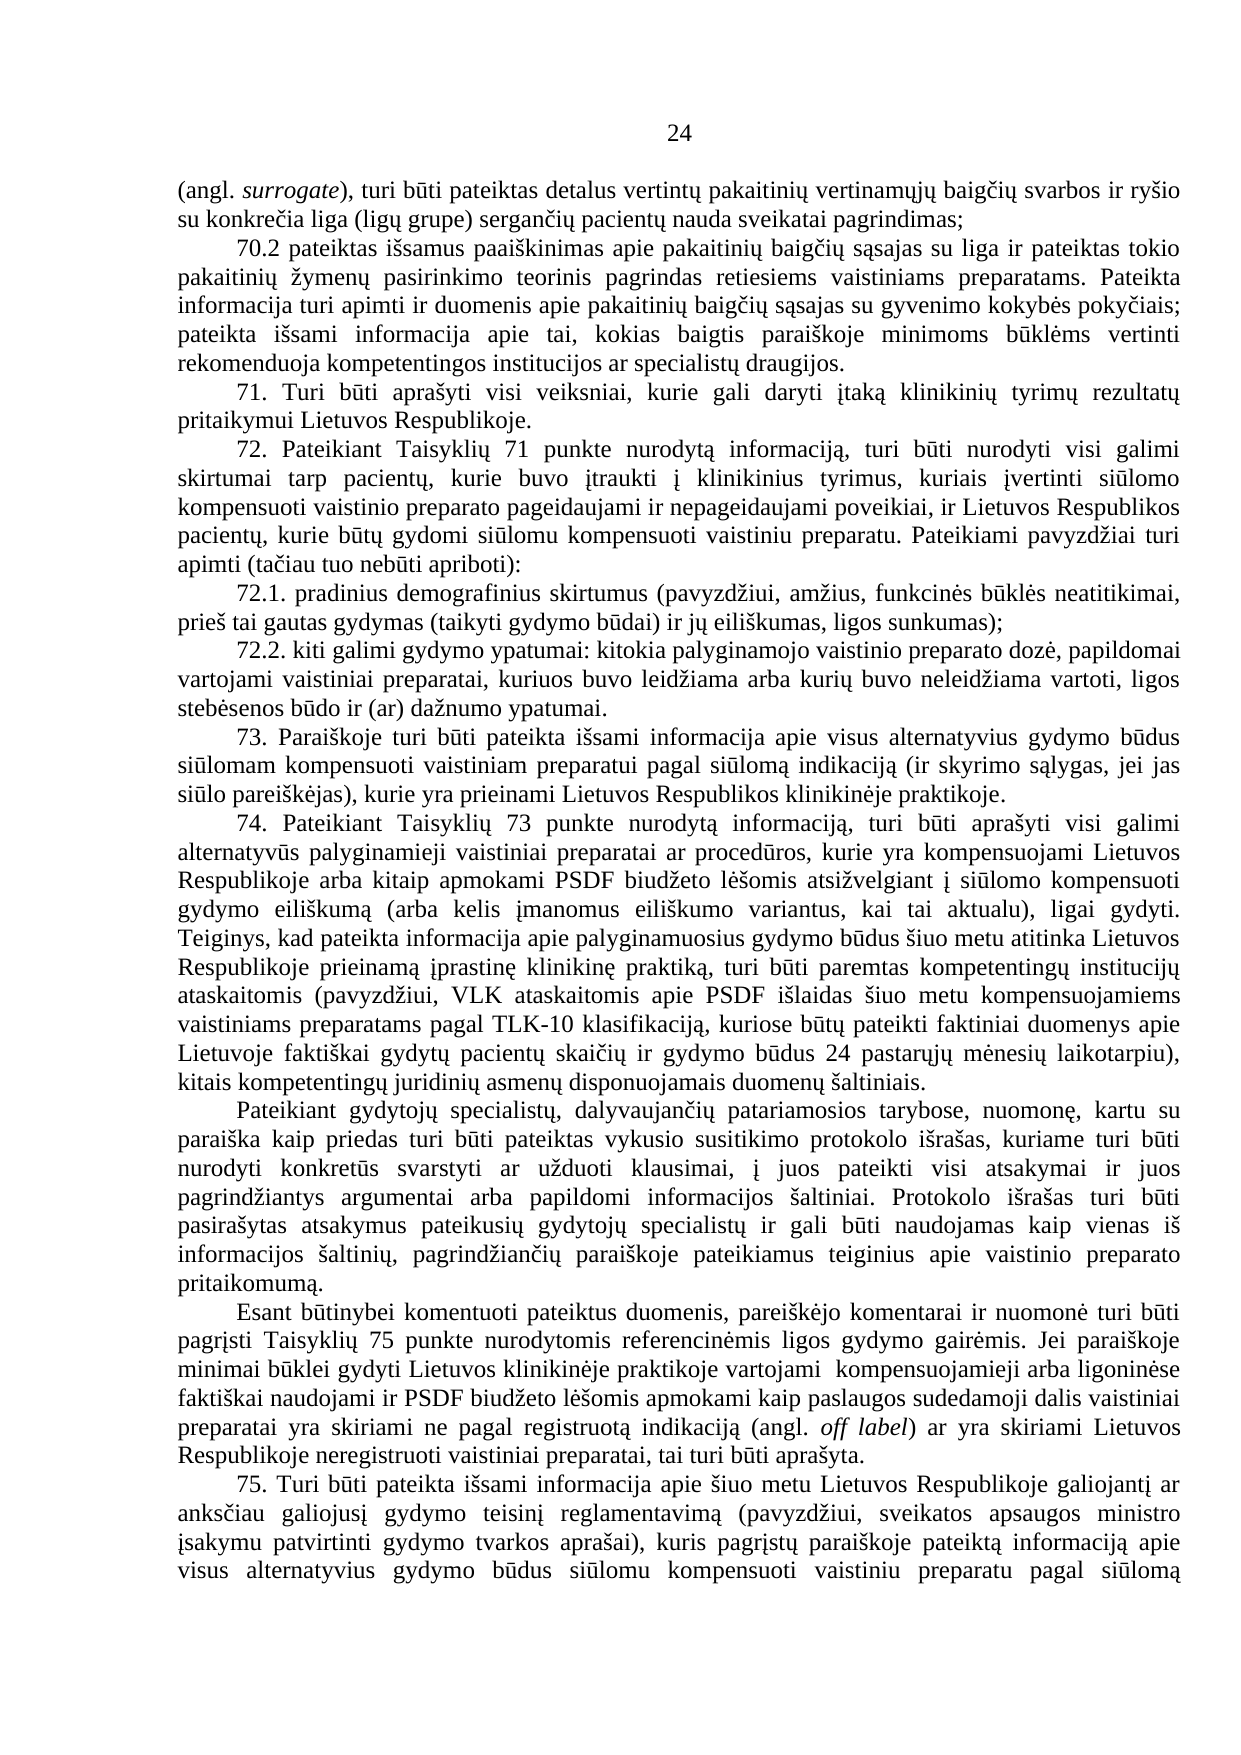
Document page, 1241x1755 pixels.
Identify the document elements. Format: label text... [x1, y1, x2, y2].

text 72. Pateikiant Taisyklių 71 punkte nurodytą informaciją, turi būti nurodyti visi galimi skirtumai tarp pacientų, kurie buvo įtraukti į klinikinius tyrimus, kuriais įvertinti siūlomo kompensuoti vaistinio preparato pageidaujami ir nepageidaujami poveikiai, ir Lietuvos Respublikos pacientų, kurie būtų gydomi siūlomu kompensuoti vaistiniu preparatu. Pateikiami pavyzdžiai turi apimti (tačiau tuo nebūti apriboti): [177, 434, 1181, 578]
text 71. Turi būti aprašyti visi veiksniai, kurie gali daryti įtaką klinikinių tyrimų rezultatų pritaikymui Lietuvos Respublikoje. [177, 377, 1181, 434]
text 70.2 pateiktas išsamus paaiškinimas apie pakaitinių baigčių sąsajas su liga ir pateiktas tokio pakaitinių žymenų pasirinkimo teorinis pagrindas retiesiems vaistiniams preparatams. Pateikta informacija turi apimti ir duomenis apie pakaitinių baigčių sąsajas su gyvenimo kokybės pokyčiais; pateikta išsami informacija apie tai, kokias baigtis paraiškoje minimoms būklėms vertinti rekomenduoja kompetentingos institucijos ar specialistų draugijos. [177, 233, 1181, 377]
text 72.2. kiti galimi gydymo ypatumai: kitokia palyginamojo vaistinio preparato dozė, papildomai vartojami vaistiniai preparatai, kuriuos buvo leidžiama arba kurių buvo neleidžiama vartoti, ligos stebėsenos būdo ir (ar) dažnumo ypatumai. [177, 636, 1181, 722]
text 74. Pateikiant Taisyklių 73 punkte nurodytą informaciją, turi būti aprašyti visi galimi alternatyvūs palyginamieji vaistiniai preparatai ar procedūros, kurie yra kompensuojami Lietuvos Respublikoje arba kitaip apmokami PSDF biudžeto lėšomis atsižvelgiant į siūlomo kompensuoti gydymo eiliškumą (arba kelis įmanomus eiliškumo variantus, kai tai aktualu), ligai gydyti. Teiginys, kad pateikta informacija apie palyginamuosius gydymo būdus šiuo metu atitinka Lietuvos Respublikoje prieinamą įprastinę klinikinę praktiką, turi būti paremtas kompetentingų institucijų ataskaitomis (pavyzdžiui, VLK ataskaitomis apie PSDF išlaidas šiuo metu kompensuojamiems vaistiniams preparatams pagal TLK-10 klasifikaciją, kuriose būtų pateikti faktiniai duomenys apie Lietuvoje faktiškai gydytų pacientų skaičių ir gydymo būdus 24 pastarųjų mėnesių laikotarpiu), kitais kompetentingų juridinių asmenų disponuojamais duomenų šaltiniais. [177, 808, 1181, 1096]
text 72.1. pradinius demografinius skirtumus (pavyzdžiui, amžius, funkcinės būklės neatitikimai, prieš tai gautas gydymas (taikyti gydymo būdai) ir jų eiliškumas, ligos sunkumas); [177, 578, 1181, 636]
text 73. Paraiškoje turi būti pateikta išsami informacija apie visus alternatyvius gydymo būdus siūlomam kompensuoti vaistiniam preparatui pagal siūlomą indikaciją (ir skyrimo sąlygas, jei jas siūlo pareiškėjas), kurie yra prieinami Lietuvos Respublikos klinikinėje praktikoje. [177, 722, 1181, 808]
text Esant būtinybei komentuoti pateiktus duomenis, pareiškėjo komentarai ir nuomonė turi būti pagrįsti Taisyklių 75 punkte nurodytomis referencinėmis ligos gydymo gairėmis. Jei paraiškoje minimai būklei gydyti Lietuvos klinikinėje praktikoje vartojami kompensuojamieji arba ligoninėse faktiškai naudojami ir PSDF biudžeto lėšomis apmokami kaip paslaugos sudedamoji dalis vaistiniai preparatai yra skiriami ne pagal registruotą indikaciją (angl. off label) ar yra skiriami Lietuvos Respublikoje neregistruoti vaistiniai preparatai, tai turi būti aprašyta. [177, 1297, 1181, 1469]
text 75. Turi būti pateikta išsami informacija apie šiuo metu Lietuvos Respublikoje galiojantį ar anksčiau galiojusį gydymo teisinį reglamentavimą (pavyzdžiui, sveikatos apsaugos ministro įsakymu patvirtinti gydymo tvarkos aprašai), kuris pagrįstų paraiškoje pateiktą informaciją apie visus alternatyvius gydymo būdus siūlomu kompensuoti vaistiniu preparatu pagal siūlomą [177, 1469, 1181, 1584]
text Pateikiant gydytojų specialistų, dalyvaujančių patariamosios tarybose, nuomonę, kartu su paraiška kaip priedas turi būti pateiktas vykusio susitikimo protokolo išrašas, kuriame turi būti nurodyti konkretūs svarstyti ar užduoti klausimai, į juos pateikti visi atsakymai ir juos pagrindžiantys argumentai arba papildomi informacijos šaltiniai. Protokolo išrašas turi būti pasirašytas atsakymus pateikusių gydytojų specialistų ir gali būti naudojamas kaip vienas iš informacijos šaltinių, pagrindžiančių paraiškoje pateikiamus teiginius apie vaistinio preparato pritaikomumą. [177, 1096, 1181, 1297]
text (angl. surrogate), turi būti pateiktas detalus vertintų pakaitinių vertinamųjų baigčių svarbos ir ryšio su konkrečia liga (ligų grupe) sergančių pacientų nauda sveikatai pagrindimas; [177, 176, 1181, 233]
